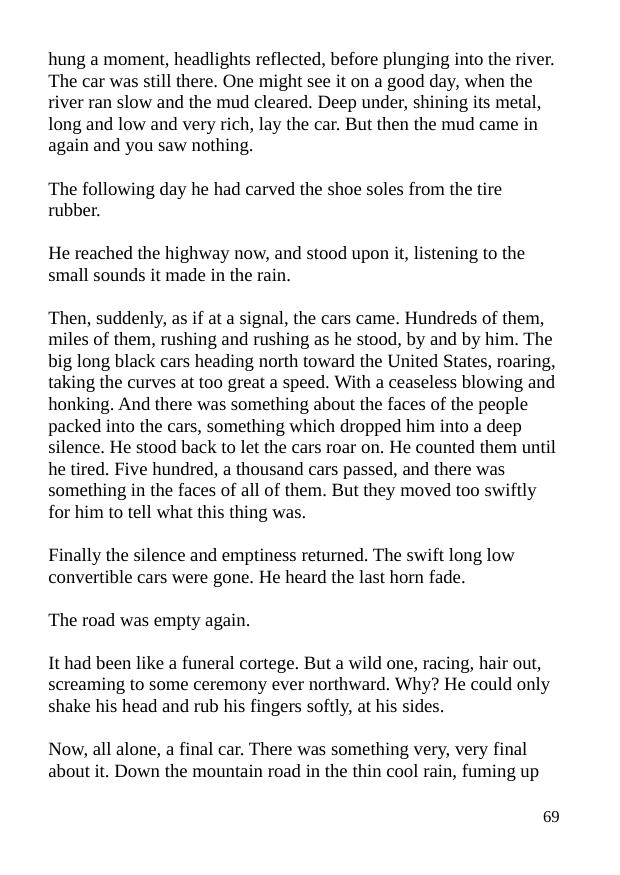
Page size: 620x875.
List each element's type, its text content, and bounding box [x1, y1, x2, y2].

text hung a moment, headlights reflected, before plunging into the river. The car was still there. One might see it on a good day, when the river ran slow and the mud cleared. Deep under, shining its metal, long and low and very rich, lay the car. But then the mud came in again and you saw nothing. The following day he had carved the shoe soles from the tire rubber. He reached the highway now, and stood upon it, listening to the small sounds it made in the rain. Then, suddenly, as if at a signal, the cars came. Hundreds of them, miles of them, rushing and rushing as he stood, by and by him. The big long black cars heading north toward the United States, roaring, taking the curves at too great a speed. With a ceaseless blowing and honking. And there was something about the faces of the people packed into the cars, something which dropped him into a deep silence. He stood back to let the cars roar on. He counted them until he tired. Five hundred, a thousand cars passed, and there was something in the faces of all of them. But they moved too swiftly for him to tell what this thing was. Finally the silence and emptiness returned. The swift long low convertible cars were gone. He heard the last horn fade. The road was empty again. It had been like a funeral cortege. But a wild one, racing, hair out, screaming to some ceremony ever northward. Why? He could only shake his head and rub his fingers softly, at his sides. Now, all alone, a final car. There was something very, very final about it. Down the mountain road in the thin cool rain, fuming up [48, 48, 559, 781]
